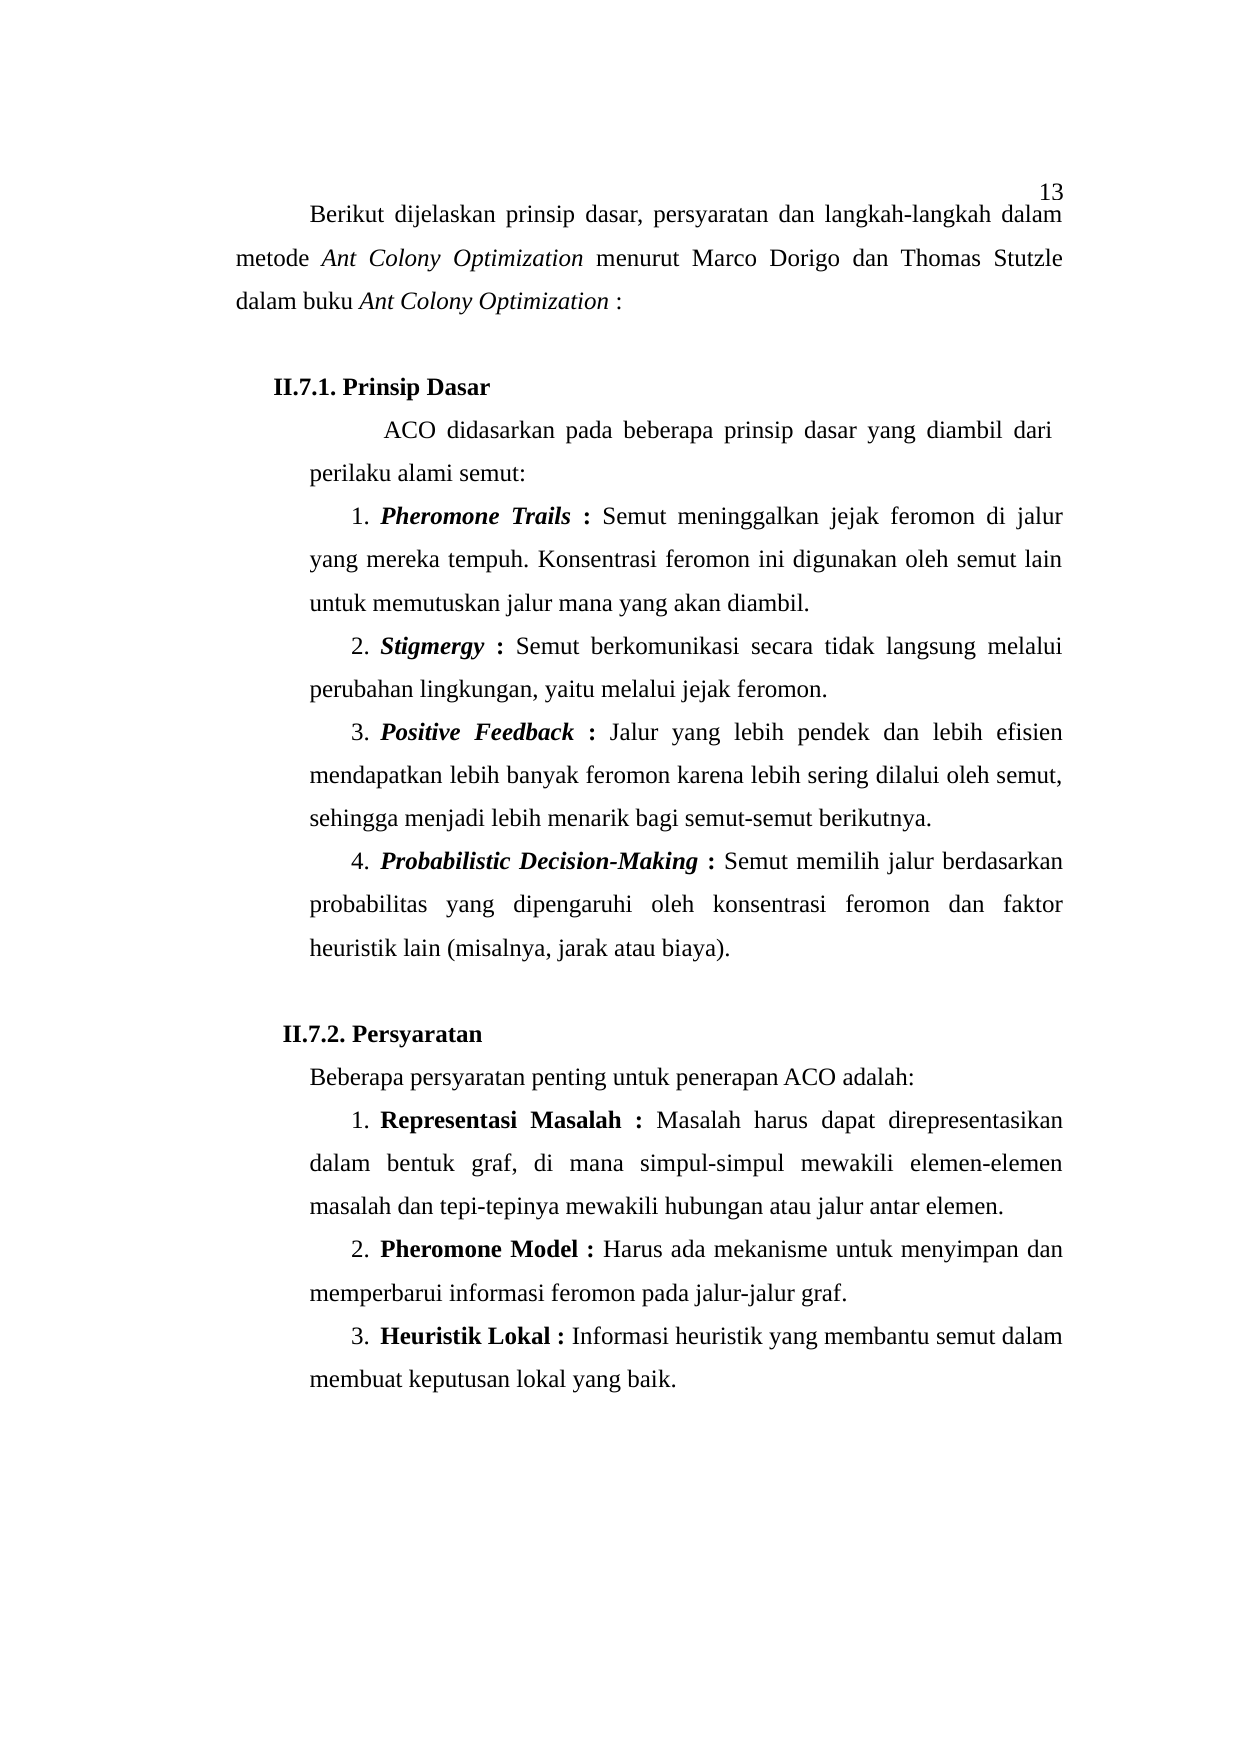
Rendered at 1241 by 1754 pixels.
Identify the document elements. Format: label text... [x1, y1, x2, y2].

text ACO didasarkan pada beberapa prinsip dasar yang diambil dari perilaku alami semut: [236, 415, 1063, 487]
text Berikut dijelaskan prinsip dasar, persyaratan dan langkah-langkah dalam metode Ant Colony Optimization menurut Marco Dorigo dan Thomas Stutzle dalam buku Ant Colony Optimization : [236, 199, 1063, 314]
list Representasi Masalah : Masalah harus dapat direpresentasikan dalam bentuk graf, di mana simpul-simpul mewakili elemen-elemen masalah dan tepi-tepinya mewakili hubungan atau jalur antar elemen. [280, 1105, 1063, 1220]
list Pheromone Trails : Semut meninggalkan jejak feromon di jalur yang mereka tempuh. Konsentrasi feromon ini digunakan oleh semut lain untuk memutuskan jalur mana yang akan diambil. [280, 501, 1063, 616]
list Positive Feedback : Jalur yang lebih pendek dan lebih efisien mendapatkan lebih banyak feromon karena lebih sering dilalui oleh semut, sehingga menjadi lebih menarik bagi semut-semut berikutnya. [280, 717, 1063, 832]
list Heuristik Lokal : Informasi heuristik yang membantu semut dalam membuat keputusan lokal yang baik. [280, 1321, 1063, 1393]
subtitle Persyaratan [282, 1019, 1063, 1048]
text Beberapa persyaratan penting untuk penerapan ACO adalah: [236, 1062, 1063, 1091]
subtitle Prinsip Dasar [273, 372, 1063, 401]
list Pheromone Model : Harus ada mekanisme untuk menyimpan dan memperbarui informasi feromon pada jalur-jalur graf. [280, 1234, 1063, 1306]
list Probabilistic Decision-Making : Semut memilih jalur berdasarkan probabilitas yang dipengaruhi oleh konsentrasi feromon dan faktor heuristik lain (misalnya, jarak atau biaya). [280, 846, 1063, 961]
list Stigmergy : Semut berkomunikasi secara tidak langsung melalui perubahan lingkungan, yaitu melalui jejak feromon. [280, 631, 1063, 703]
